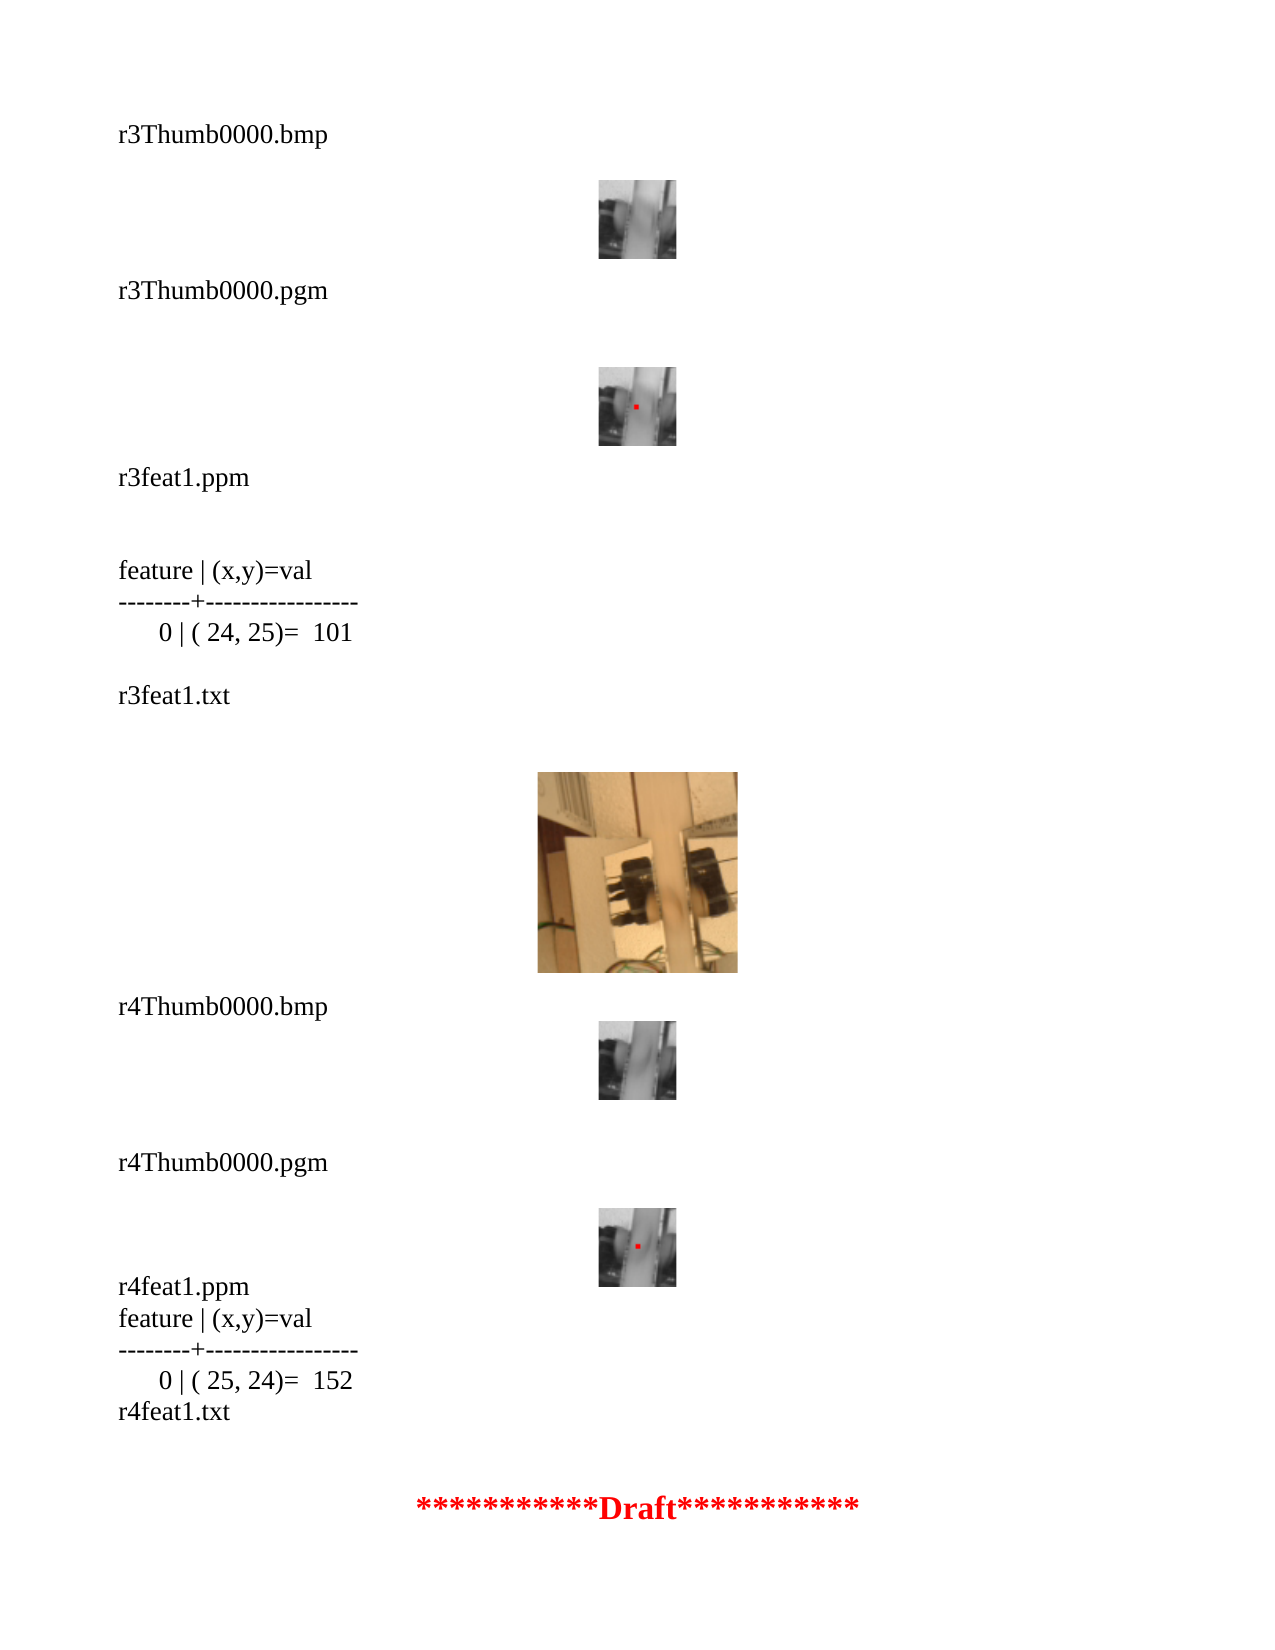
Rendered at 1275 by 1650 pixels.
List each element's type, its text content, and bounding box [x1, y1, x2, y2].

text r3Thumb0000.bmp [118, 118, 1157, 149]
text feature | (x,y)=val [118, 1302, 1157, 1333]
text r3Thumb0000.pgm [118, 274, 1157, 305]
picture [598, 367, 677, 446]
picture [537, 772, 738, 973]
text feature | (x,y)=val [118, 554, 1157, 585]
text 0 | ( 24, 25)= 101 [118, 616, 1157, 648]
picture [598, 180, 677, 259]
text r4Thumb0000.bmp [118, 990, 1157, 1021]
picture [598, 1021, 677, 1100]
text r4Thumb0000.pgm [118, 1146, 1157, 1177]
text r3feat1.ppm [118, 461, 1157, 492]
picture [598, 1208, 677, 1287]
text --------+----------------- [118, 1333, 1157, 1364]
text ***********Draft*********** [118, 1488, 1157, 1527]
text r3feat1.txt [118, 679, 1157, 710]
text --------+----------------- [118, 585, 1157, 616]
text r4feat1.ppm [118, 1271, 1157, 1302]
text 0 | ( 25, 24)= 152 [118, 1364, 1157, 1395]
text r4feat1.txt [118, 1395, 1157, 1426]
